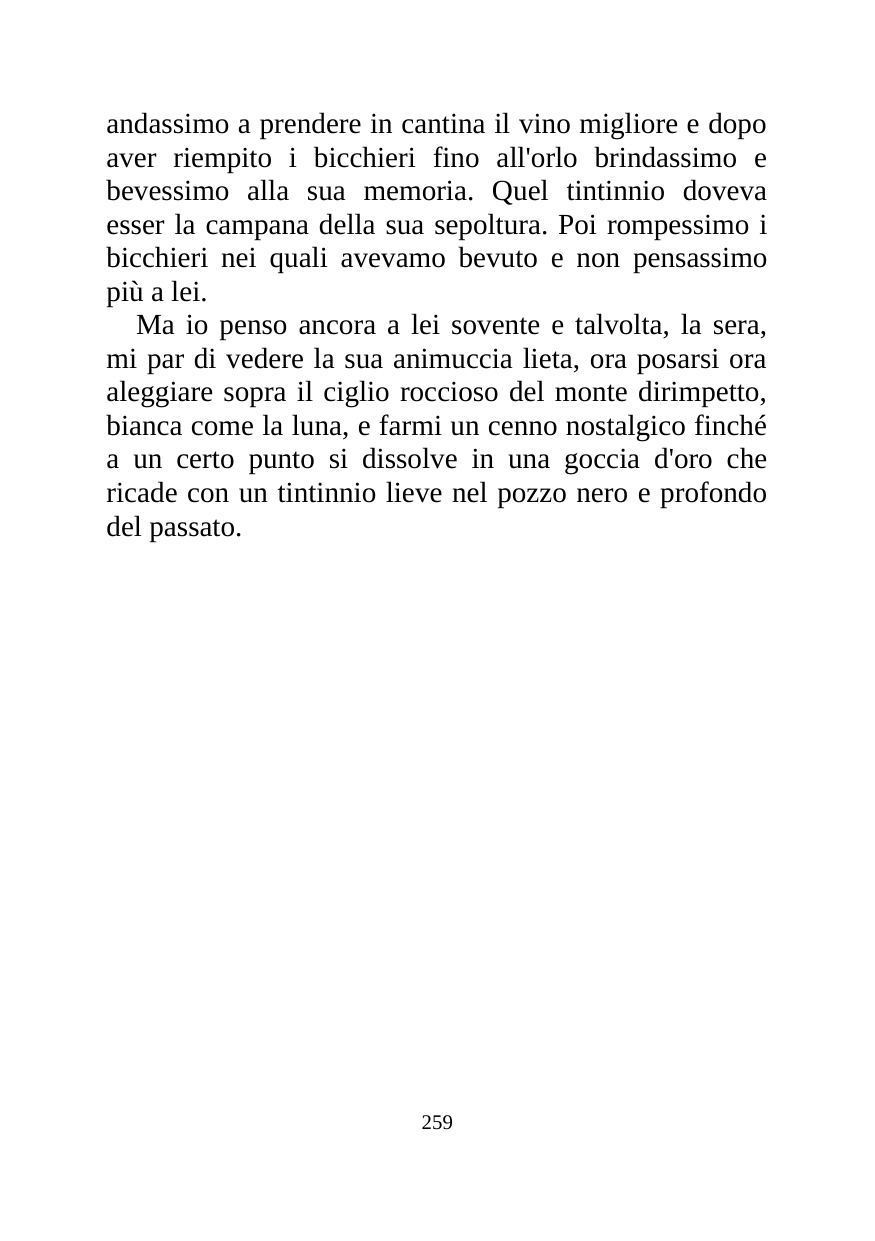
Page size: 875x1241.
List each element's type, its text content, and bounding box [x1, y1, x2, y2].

text andassimo a prendere in cantina il vino migliore e dopo aver riempito i bicchieri fino all'orlo brindassimo e bevessimo alla sua memoria. Quel tintinnio doveva esser la campana della sua sepoltura. Poi rompessimo i bicchieri nei quali avevamo bevuto e non pensassimo più a lei. [106, 106, 768, 307]
text Ma io penso ancora a lei sovente e talvolta, la sera, mi par di vedere la sua animuccia lieta, ora posarsi ora aleggiare sopra il ciglio roccioso del monte dirimpetto, bianca come la luna, e farmi un cenno nostalgico finché a un certo punto si dissolve in una goccia d'oro che ricade con un tintinnio lieve nel pozzo nero e profondo del passato. [106, 307, 768, 542]
